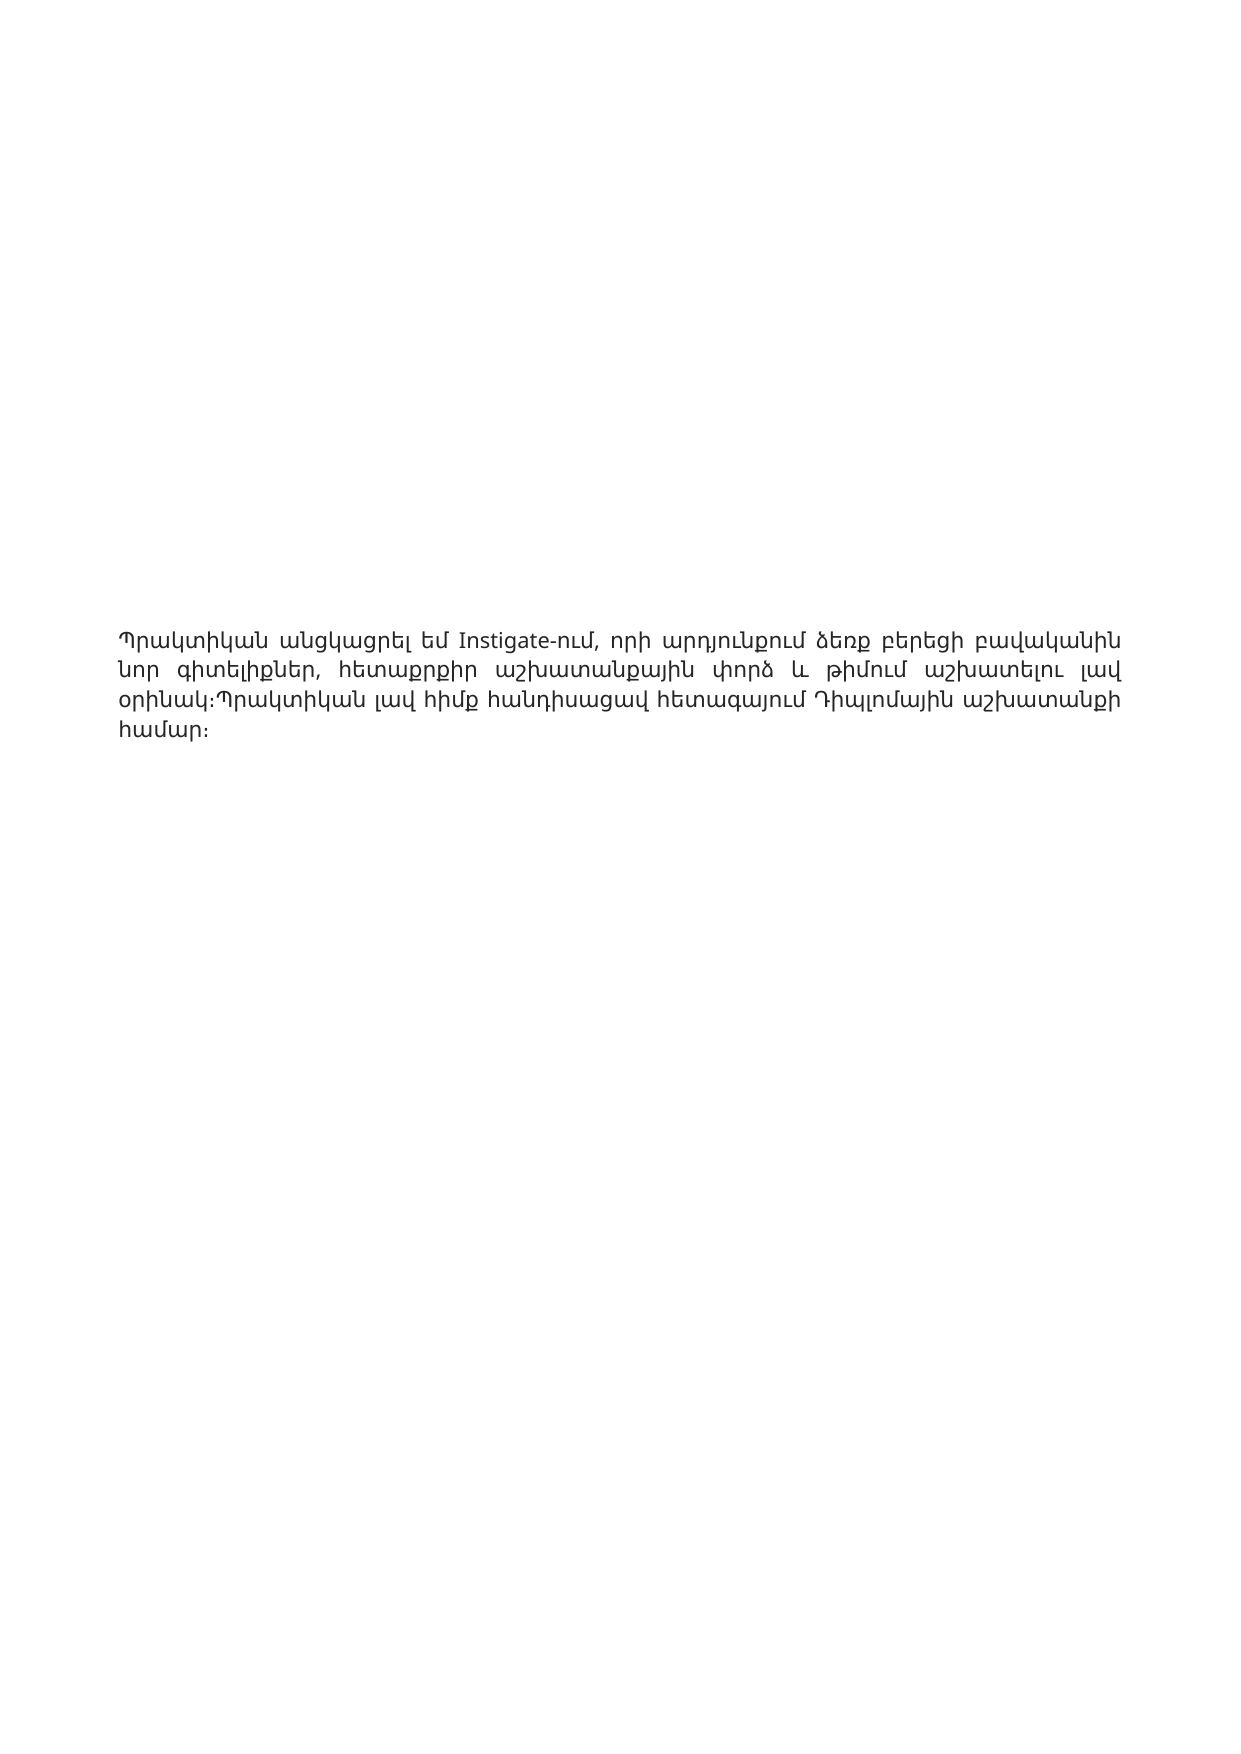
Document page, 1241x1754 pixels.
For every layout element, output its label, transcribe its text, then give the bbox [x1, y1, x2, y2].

text Պրակտիկան անցկացրել եմ Instigate-ում, որի արդյունքում ձեռք բերեցի բավականին նոր գիտելիքներ, հետաքրքիր աշխատանքային փորձ և թիմում աշխատելու լավ օրինակ։Պրակտիկան լավ հիմք հանդիսացավ հետագայում Դիպլոմային աշխատանքի համար։ [118, 624, 1122, 744]
